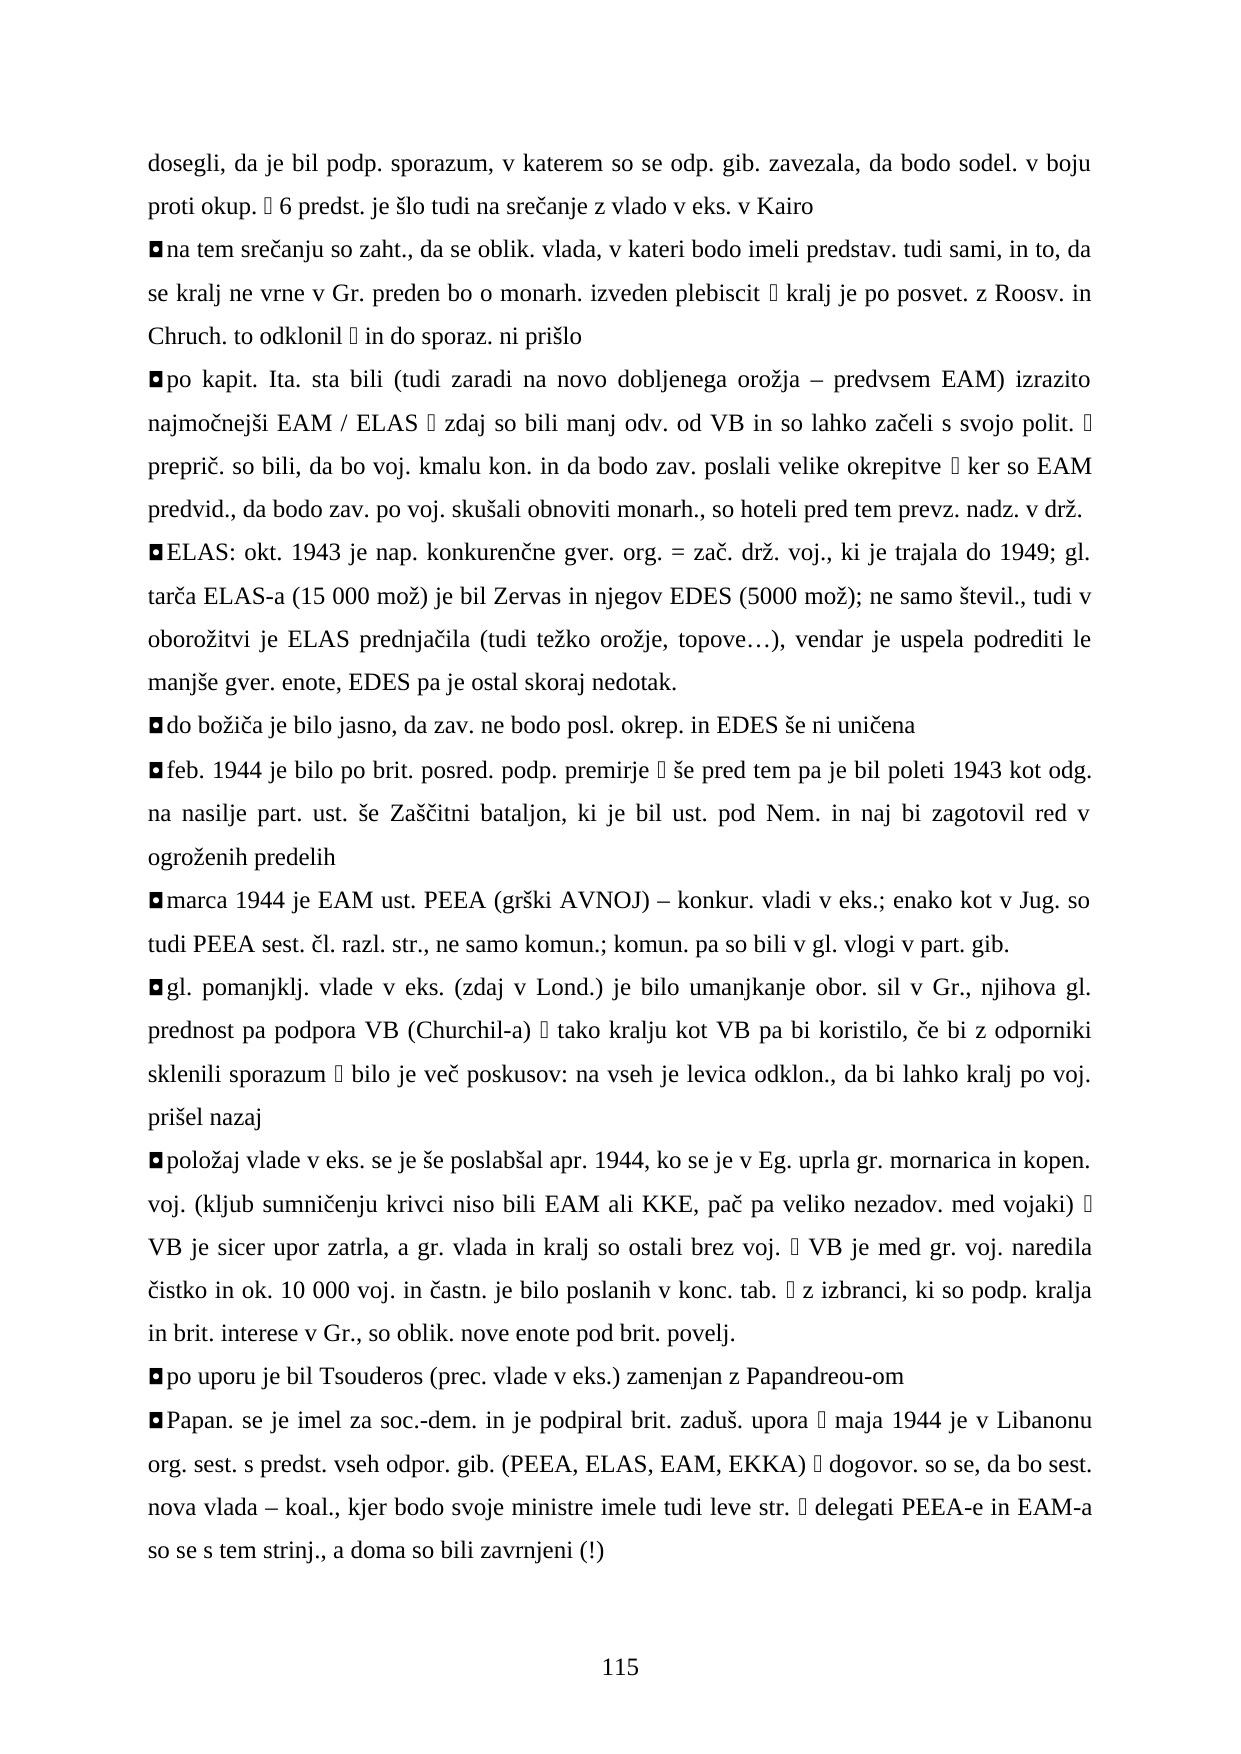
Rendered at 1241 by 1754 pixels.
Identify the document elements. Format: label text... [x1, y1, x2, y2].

list do božiča je bilo jasno, da zav. ne bodo posl. okrep. in EDES še ni uničena [148, 711, 1092, 740]
list dosegli, da je bil podp. sporazum, v katerem so se odp. gib. zavezala, da bodo sodel. v boju proti okup.  6 predst. je šlo tudi na srečanje z vlado v eks. v Kairo [148, 148, 1092, 219]
list Papan. se je imel za soc.-dem. in je podpiral brit. zaduš. upora  maja 1944 je v Libanonu org. sest. s predst. vseh odpor. gib. (PEEA, ELAS, EAM, EKKA)  dogovor. so se, da bo sest. nova vlada – koal., kjer bodo svoje ministre imele tudi leve str.  delegati PEEA-e in EAM-a so se s tem strinj., a doma so bili zavrnjeni (!) [148, 1406, 1092, 1564]
list po uporu je bil Tsouderos (prec. vlade v eks.) zamenjan z Papandreou-om [148, 1361, 1092, 1391]
list marca 1944 je EAM ust. PEEA (grški AVNOJ) – konkur. vladi v eks.; enako kot v Jug. so tudi PEEA sest. čl. razl. str., ne samo komun.; komun. pa so bili v gl. vlogi v part. gib. [148, 885, 1092, 957]
list po kapit. Ita. sta bili (tudi zaradi na novo dobljenega orožja – predvsem EAM) izrazito najmočnejši EAM / ELAS  zdaj so bili manj odv. od VB in so lahko začeli s svojo polit.  preprič. so bili, da bo voj. kmalu kon. in da bodo zav. poslali velike okrepitve  ker so EAM predvid., da bodo zav. po voj. skušali obnoviti monarh., so hoteli pred tem prevz. nadz. v drž. [148, 364, 1092, 523]
list gl. pomanjklj. vlade v eks. (zdaj v Lond.) je bilo umanjkanje obor. sil v Gr., njihova gl. prednost pa podpora VB (Churchil-a)  tako kralju kot VB pa bi koristilo, če bi z odporniki sklenili sporazum  bilo je več poskusov: na vseh je levica odklon., da bi lahko kralj po voj. prišel nazaj [148, 972, 1092, 1131]
list feb. 1944 je bilo po brit. posred. podp. premirje  še pred tem pa je bil poleti 1943 kot odg. na nasilje part. ust. še Zaščitni bataljon, ki je bil ust. pod Nem. in naj bi zagotovil red v ogroženih predelih [148, 755, 1092, 870]
list ELAS: okt. 1943 je nap. konkurenčne gver. org. = zač. drž. voj., ki je trajala do 1949; gl. tarča ELAS-a (15 000 mož) je bil Zervas in njegov EDES (5000 mož); ne samo števil., tudi v oborožitvi je ELAS prednjačila (tudi težko orožje, topove…), vendar je uspela podrediti le manjše gver. enote, EDES pa je ostal skoraj nedotak. [148, 537, 1092, 696]
list na tem srečanju so zaht., da se oblik. vlada, v kateri bodo imeli predstav. tudi sami, in to, da se kralj ne vrne v Gr. preden bo o monarh. izveden plebiscit  kralj je po posvet. z Roosv. in Chruch. to odklonil  in do sporaz. ni prišlo [148, 234, 1092, 350]
list položaj vlade v eks. se je še poslabšal apr. 1944, ko se je v Eg. uprla gr. mornarica in kopen. voj. (kljub sumničenju krivci niso bili EAM ali KKE, pač pa veliko nezadov. med vojaki)  VB je sicer upor zatrla, a gr. vlada in kralj so ostali brez voj.  VB je med gr. voj. naredila čistko in ok. 10 000 voj. in častn. je bilo poslanih v konc. tab.  z izbranci, ki so podp. kralja in brit. interese v Gr., so oblik. nove enote pod brit. povelj. [148, 1145, 1092, 1347]
